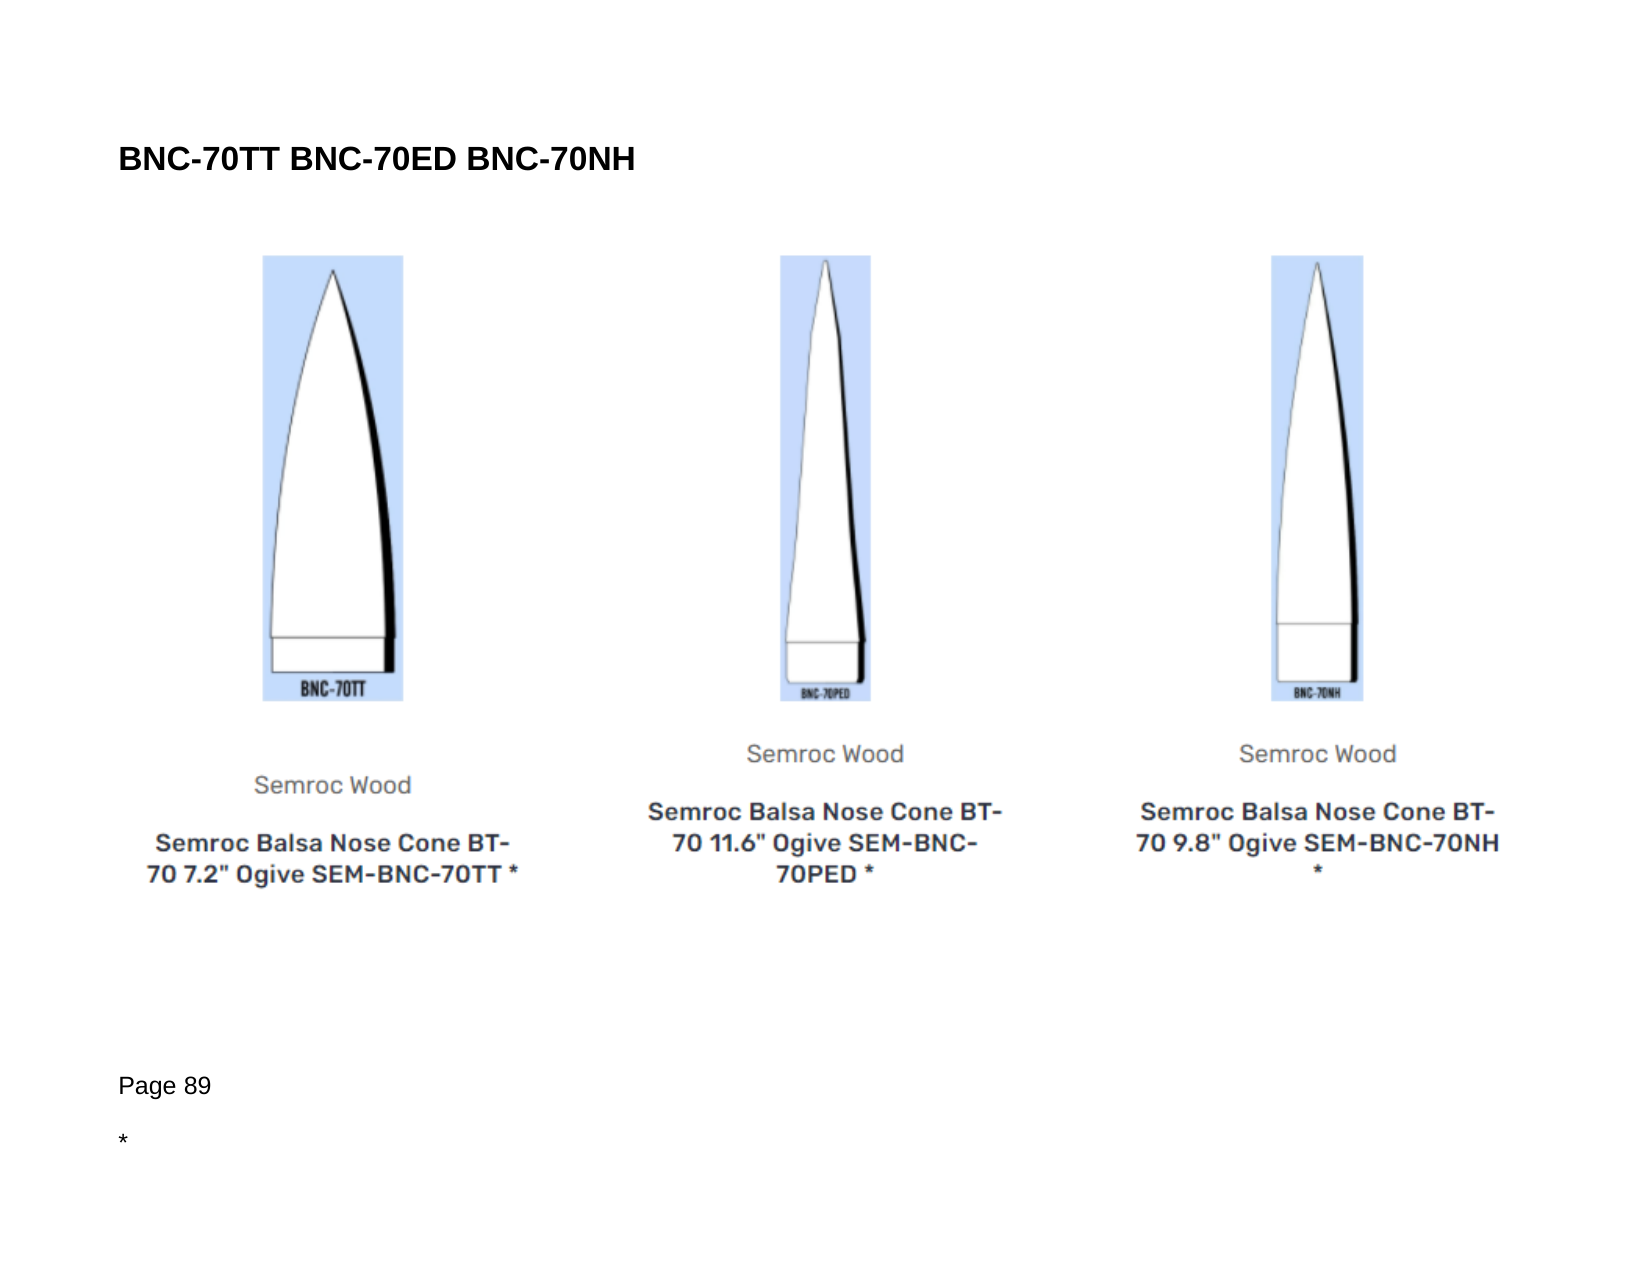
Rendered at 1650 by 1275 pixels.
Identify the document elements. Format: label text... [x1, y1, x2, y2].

subtitle BNC-70TT BNC-70ED BNC-70NH [118, 139, 1532, 178]
picture [119, 237, 1531, 897]
